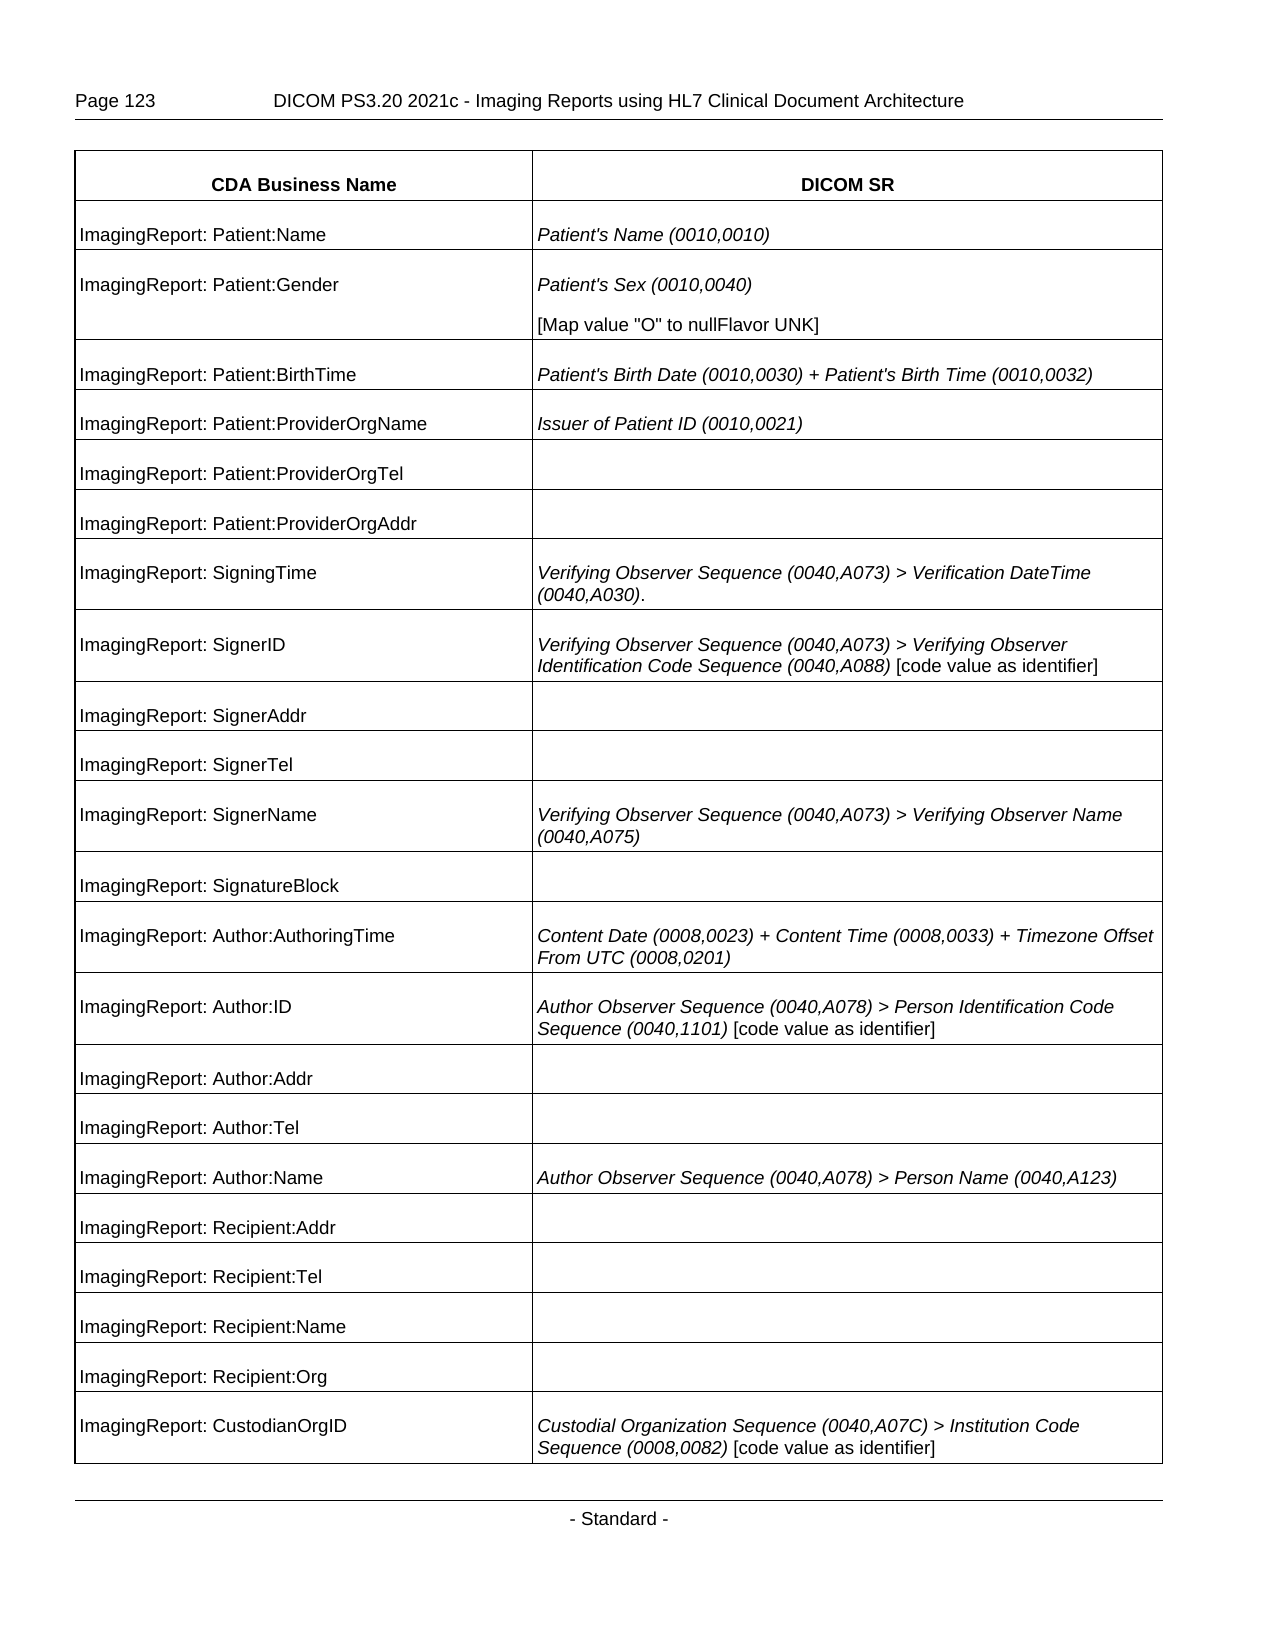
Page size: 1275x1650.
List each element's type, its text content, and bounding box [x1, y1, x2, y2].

table_cell ImagingReport: Patient:ProviderOrgAddr [76, 490, 532, 538]
table_cell Verifying Observer Sequence (0040,A073) > Verifying Observer Name (0040,A075) [533, 781, 1162, 851]
table_cell [533, 852, 1162, 901]
table_header DICOM SR [533, 151, 1162, 200]
table_cell ImagingReport: Patient:BirthTime [76, 340, 532, 389]
table_cell Patient's Birth Date (0010,0030) + Patient's Birth Time (0010,0032) [533, 340, 1162, 389]
table_cell [533, 1045, 1162, 1093]
table_cell ImagingReport: Author:Addr [76, 1045, 532, 1093]
table_cell [533, 1343, 1162, 1391]
table_cell ImagingReport: Recipient:Org [76, 1343, 532, 1391]
table_cell ImagingReport: SigningTime [76, 539, 532, 609]
table_cell ImagingReport: Patient:ProviderOrgTel [76, 440, 532, 488]
table_cell ImagingReport: Patient:Gender [76, 250, 532, 339]
table_cell ImagingReport: Author:Tel [76, 1094, 532, 1143]
table_cell [533, 490, 1162, 538]
table_cell ImagingReport: CustodianOrgID [76, 1392, 532, 1462]
table_cell ImagingReport: Patient:ProviderOrgName [76, 390, 532, 439]
table_cell Author Observer Sequence (0040,A078) > Person Identification Code Sequence (0040,1101) [code value as identifier] [533, 973, 1162, 1043]
table_cell ImagingReport: SignerTel [76, 731, 532, 780]
table_cell ImagingReport: SignerAddr [76, 682, 532, 730]
table_cell ImagingReport: Author:Name [76, 1144, 532, 1192]
table_cell Custodial Organization Sequence (0040,A07C) > Institution Code Sequence (0008,0082) [code value as identifier] [533, 1392, 1162, 1462]
table_cell Patient's Name (0010,0010) [533, 201, 1162, 249]
table_cell [533, 682, 1162, 730]
table_cell [533, 440, 1162, 488]
table_cell Verifying Observer Sequence (0040,A073) > Verifying Observer Identification Code Sequence (0040,A088) [code value as identifier] [533, 610, 1162, 681]
table_cell ImagingReport: SignerName [76, 781, 532, 851]
table_cell [533, 1243, 1162, 1292]
table_cell Author Observer Sequence (0040,A078) > Person Name (0040,A123) [533, 1144, 1162, 1192]
table_cell [533, 1194, 1162, 1242]
table_cell ImagingReport: Recipient:Name [76, 1293, 532, 1342]
table_cell [533, 1293, 1162, 1342]
table_cell ImagingReport: Recipient:Tel [76, 1243, 532, 1292]
table_cell Issuer of Patient ID (0010,0021) [533, 390, 1162, 439]
table_cell [533, 731, 1162, 780]
table_cell Patient's Sex (0010,0040) [Map value "O" to nullFlavor UNK] [533, 250, 1162, 339]
table_cell ImagingReport: Author:AuthoringTime [76, 902, 532, 972]
table_cell ImagingReport: Author:ID [76, 973, 532, 1043]
table_cell Content Date (0008,0023) + Content Time (0008,0033) + Timezone Offset From UTC (0008,0201) [533, 902, 1162, 972]
table_cell ImagingReport: SignatureBlock [76, 852, 532, 901]
table_cell ImagingReport: SignerID [76, 610, 532, 681]
table_cell [533, 1094, 1162, 1143]
table_header CDA Business Name [76, 151, 532, 200]
table_cell ImagingReport: Patient:Name [76, 201, 532, 249]
table_cell ImagingReport: Recipient:Addr [76, 1194, 532, 1242]
table_cell Verifying Observer Sequence (0040,A073) > Verification DateTime (0040,A030). [533, 539, 1162, 609]
